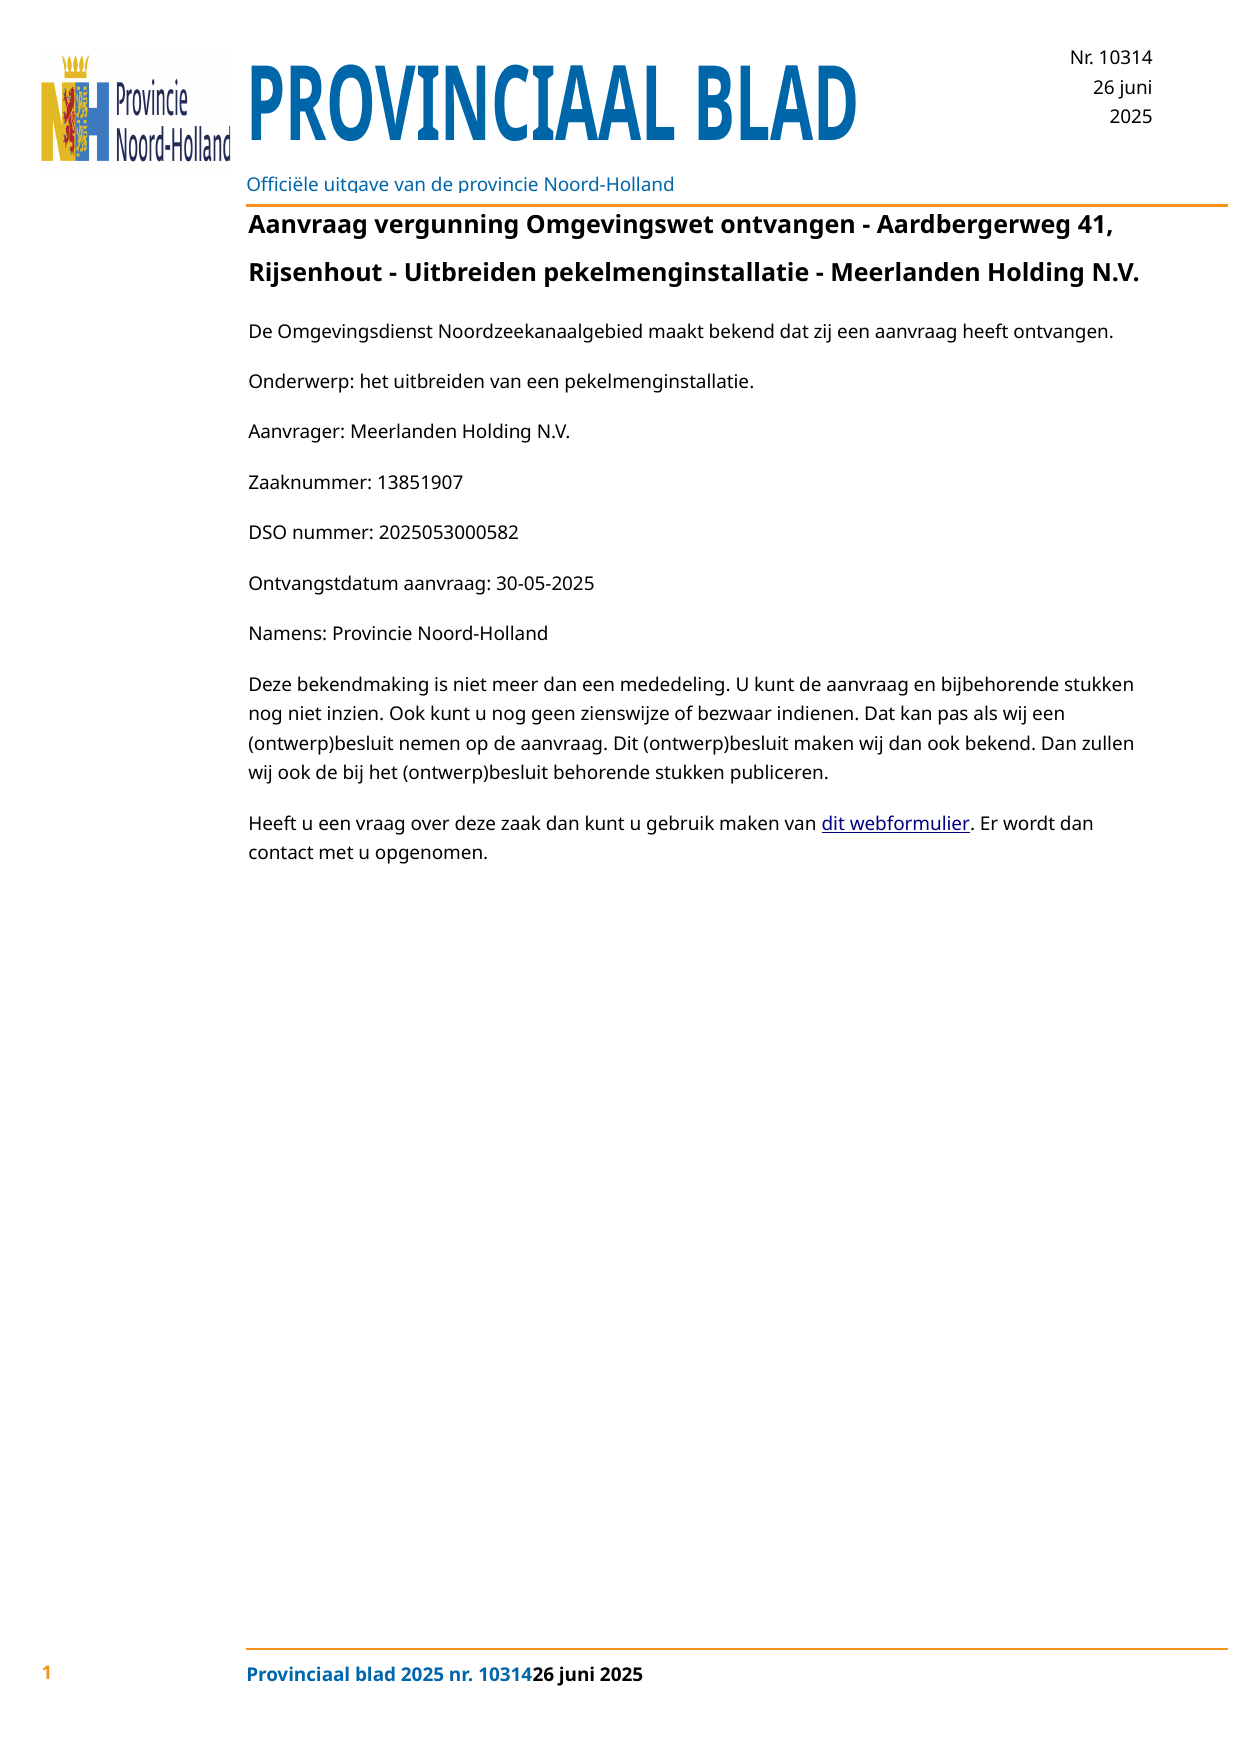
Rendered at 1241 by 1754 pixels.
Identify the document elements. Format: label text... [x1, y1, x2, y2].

text Aanvrager: Meerlanden Holding N.V. [248, 419, 1152, 444]
text DSO nummer: 2025053000582 [248, 519, 1152, 545]
text Aanvraag vergunning Omgevingswet ontvangen - Aardbergerweg 41, Rijsenhout - Uitbreiden pekelmenginstallatie - Meerlanden Holding N.V. [248, 207, 1152, 288]
text Onderwerp: het uitbreiden van een pekelmenginstallatie. [248, 368, 1152, 394]
text Heeft u een vraag over deze zaak dan kunt u gebruik maken van dit webformulier. Er wordt dan contact met u opgenomen. [248, 810, 1152, 865]
picture [41, 47, 231, 172]
text De Omgevingsdienst Noordzeekanaalgebied maakt bekend dat zij een aanvraag heeft ontvangen. [248, 318, 1152, 344]
text Ontvangstdatum aanvraag: 30-05-2025 [248, 570, 1152, 596]
text Deze bekendmaking is niet meer dan een mededeling. U kunt de aanvraag en bijbehorende stukken nog niet inzien. Ook kunt u nog geen zienswijze of bezwaar indienen. Dat kan pas als wij een (ontwerp)besluit nemen op de aanvraag. Dit (ontwerp)besluit maken wij dan ook bekend. Dan zullen wij ook de bij het (ontwerp)besluit behorende stukken publiceren. [248, 671, 1152, 785]
text Zaaknummer: 13851907 [248, 469, 1152, 495]
text Namens: Provincie Noord-Holland [248, 620, 1152, 646]
